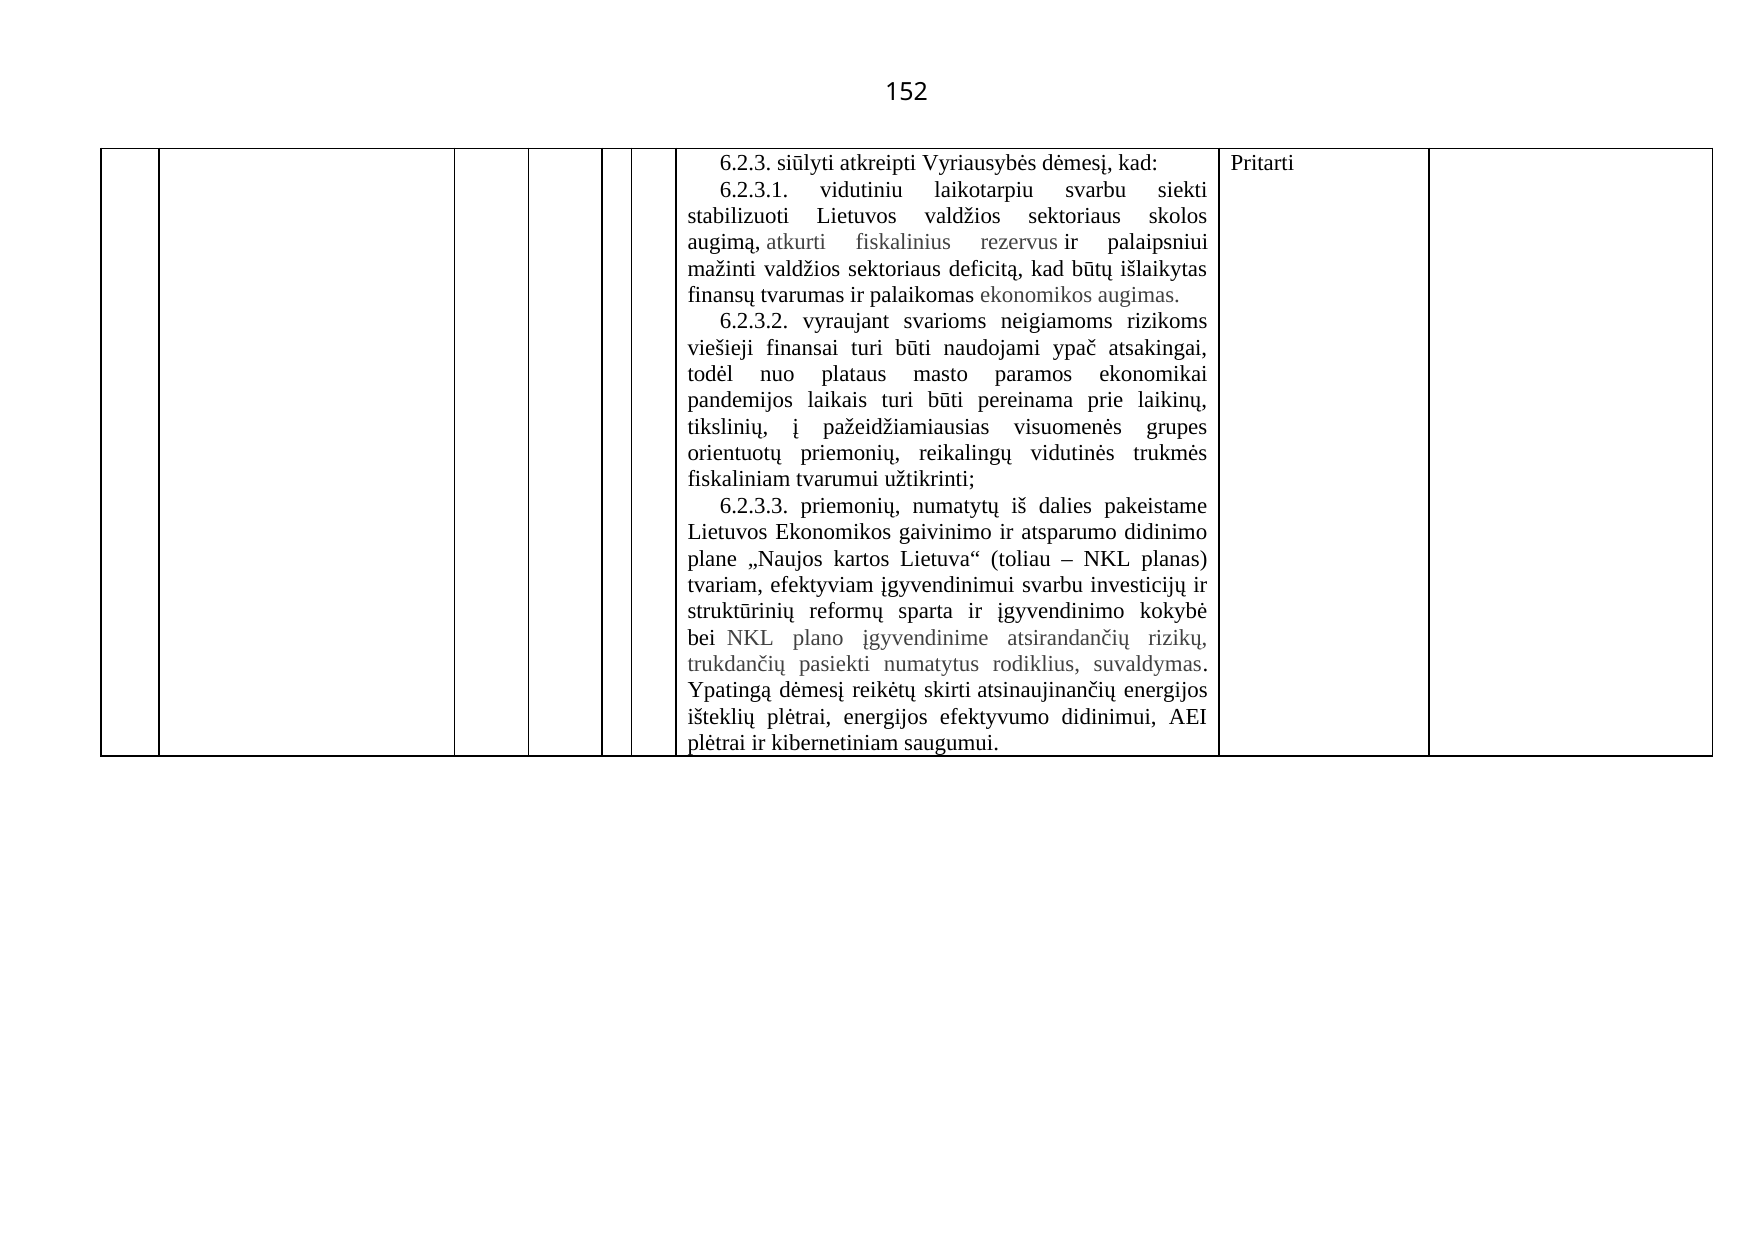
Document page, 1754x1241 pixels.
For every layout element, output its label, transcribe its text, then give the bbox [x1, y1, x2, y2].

table_cell [1430, 149, 1712, 755]
table_cell [529, 149, 601, 755]
table_cell Pritarti [1220, 149, 1428, 755]
table_cell 6.2.3. siūlyti atkreipti Vyriausybės dėmesį, kad: 6.2.3.1. vidutiniu laikotarpiu svarbu siekti stabilizuoti Lietuvos valdžios sektoriaus skolos augimą, atkurti fiskalinius rezervus ir palaipsniui mažinti valdžios sektoriaus deficitą, kad būtų išlaikytas finansų tvarumas ir palaikomas ekonomikos augimas. 6.2.3.2. vyraujant svarioms neigiamoms rizikoms viešieji finansai turi būti naudojami ypač atsakingai, todėl nuo plataus masto paramos ekonomikai pandemijos laikais turi būti pereinama prie laikinų, tikslinių, į pažeidžiamiausias visuomenės grupes orientuotų priemonių, reikalingų vidutinės trukmės fiskaliniam tvarumui užtikrinti; 6.2.3.3. priemonių, numatytų iš dalies pakeistame Lietuvos Ekonomikos gaivinimo ir atsparumo didinimo plane „Naujos kartos Lietuva“ (toliau – NKL planas) tvariam, efektyviam įgyvendinimui svarbu investicijų ir struktūrinių reformų sparta ir įgyvendinimo kokybė bei NKL plano įgyvendinime atsirandančių rizikų, trukdančių pasiekti numatytus rodiklius, suvaldymas. Ypatingą dėmesį reikėtų skirti atsinaujinančių energijos išteklių plėtrai, energijos efektyvumo didinimui, AEI plėtrai ir kibernetiniam saugumui. [677, 149, 1218, 755]
table_cell [102, 149, 158, 755]
table_cell [160, 149, 454, 755]
table_cell [455, 149, 528, 755]
table_cell [632, 149, 675, 755]
table_cell [603, 149, 631, 755]
